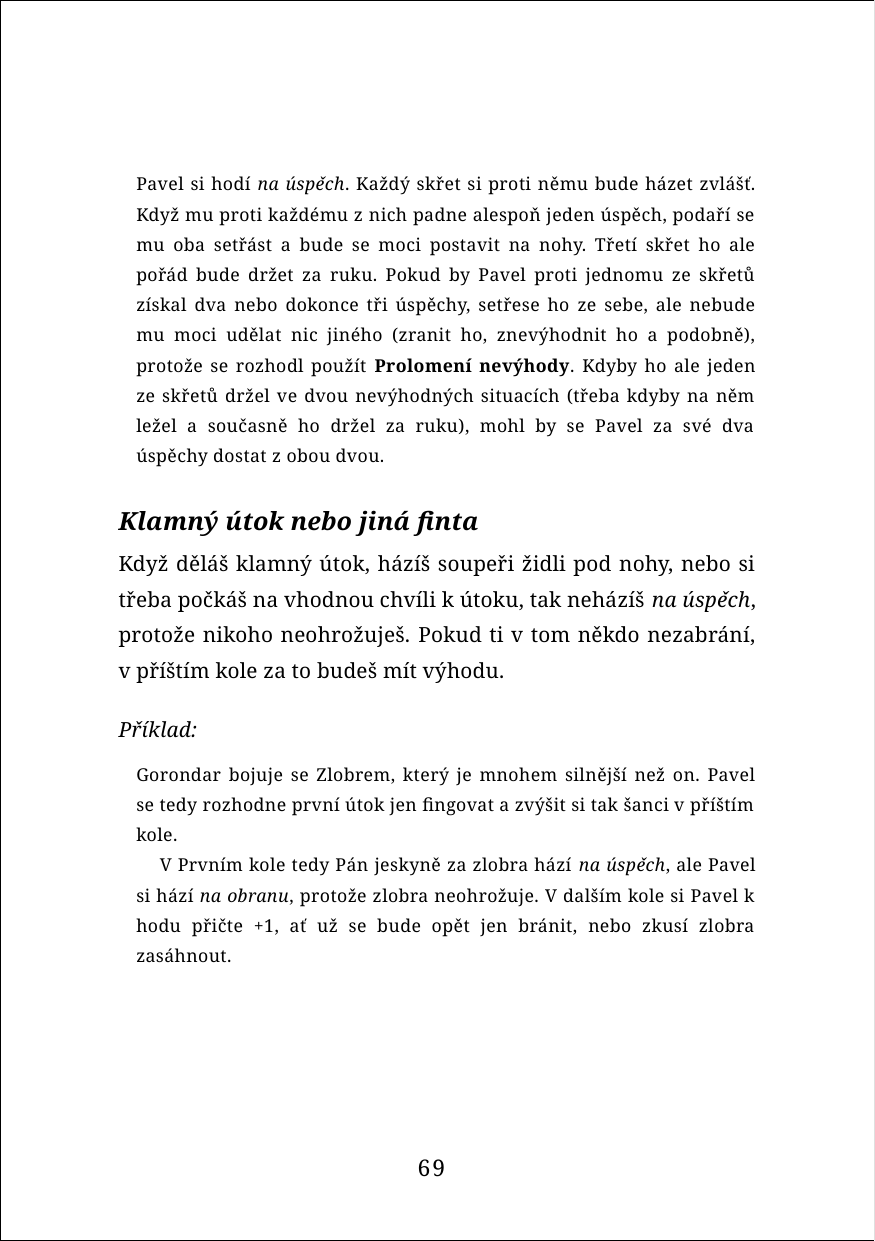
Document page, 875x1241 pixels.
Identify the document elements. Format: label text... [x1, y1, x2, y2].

text Když děláš klamný útok, házíš soupeři židli pod nohy, nebo si třeba počkáš na vhodnou chvíli k útoku, tak neházíš na úspěch, protože nikoho neohrožuješ. Pokud ti v tom někdo nezabrání, v příštím kole za to budeš mít výhodu. [118, 549, 756, 684]
subtitle Klamný útok nebo jiná finta [118, 503, 756, 537]
text Gorondar bojuje se Zlobrem, který je mnohem silnější než on. Pavel se tedy rozhodne první útok jen fingovat a zvýšit si tak šanci v příštím kole. V Prvním kole tedy Pán jeskyně za zlobra hází na úspěch, ale Pavel si hází na obranu, protože zlobra neohrožuje. V dalším kole si Pavel k hodu přičte +1, ať už se bude opět jen bránit, nebo zkusí zlobra zasáhnout. [136, 762, 756, 968]
text Příklad: [118, 715, 756, 743]
text Pavel si hodí na úspěch. Každý skřet si proti němu bude házet zvlášť. Když mu proti každému z nich padne alespoň jeden úspěch, podaří se mu oba setřást a bude se moci postavit na nohy. Třetí skřet ho ale pořád bude držet za ruku. Pokud by Pavel proti jednomu ze skřetů získal dva nebo dokonce tři úspěchy, setřese ho ze sebe, ale nebude mu moci udělat nic jiného (zranit ho, znevýhodnit ho a podobně), protože se rozhodl použít Prolomení nevýhody. Kdyby ho ale jeden ze skřetů držel ve dvou nevýhodných situacích (třeba kdyby na něm ležel a současně ho držel za ruku), mohl by se Pavel za své dva úspěchy dostat z obou dvou. [136, 172, 756, 468]
